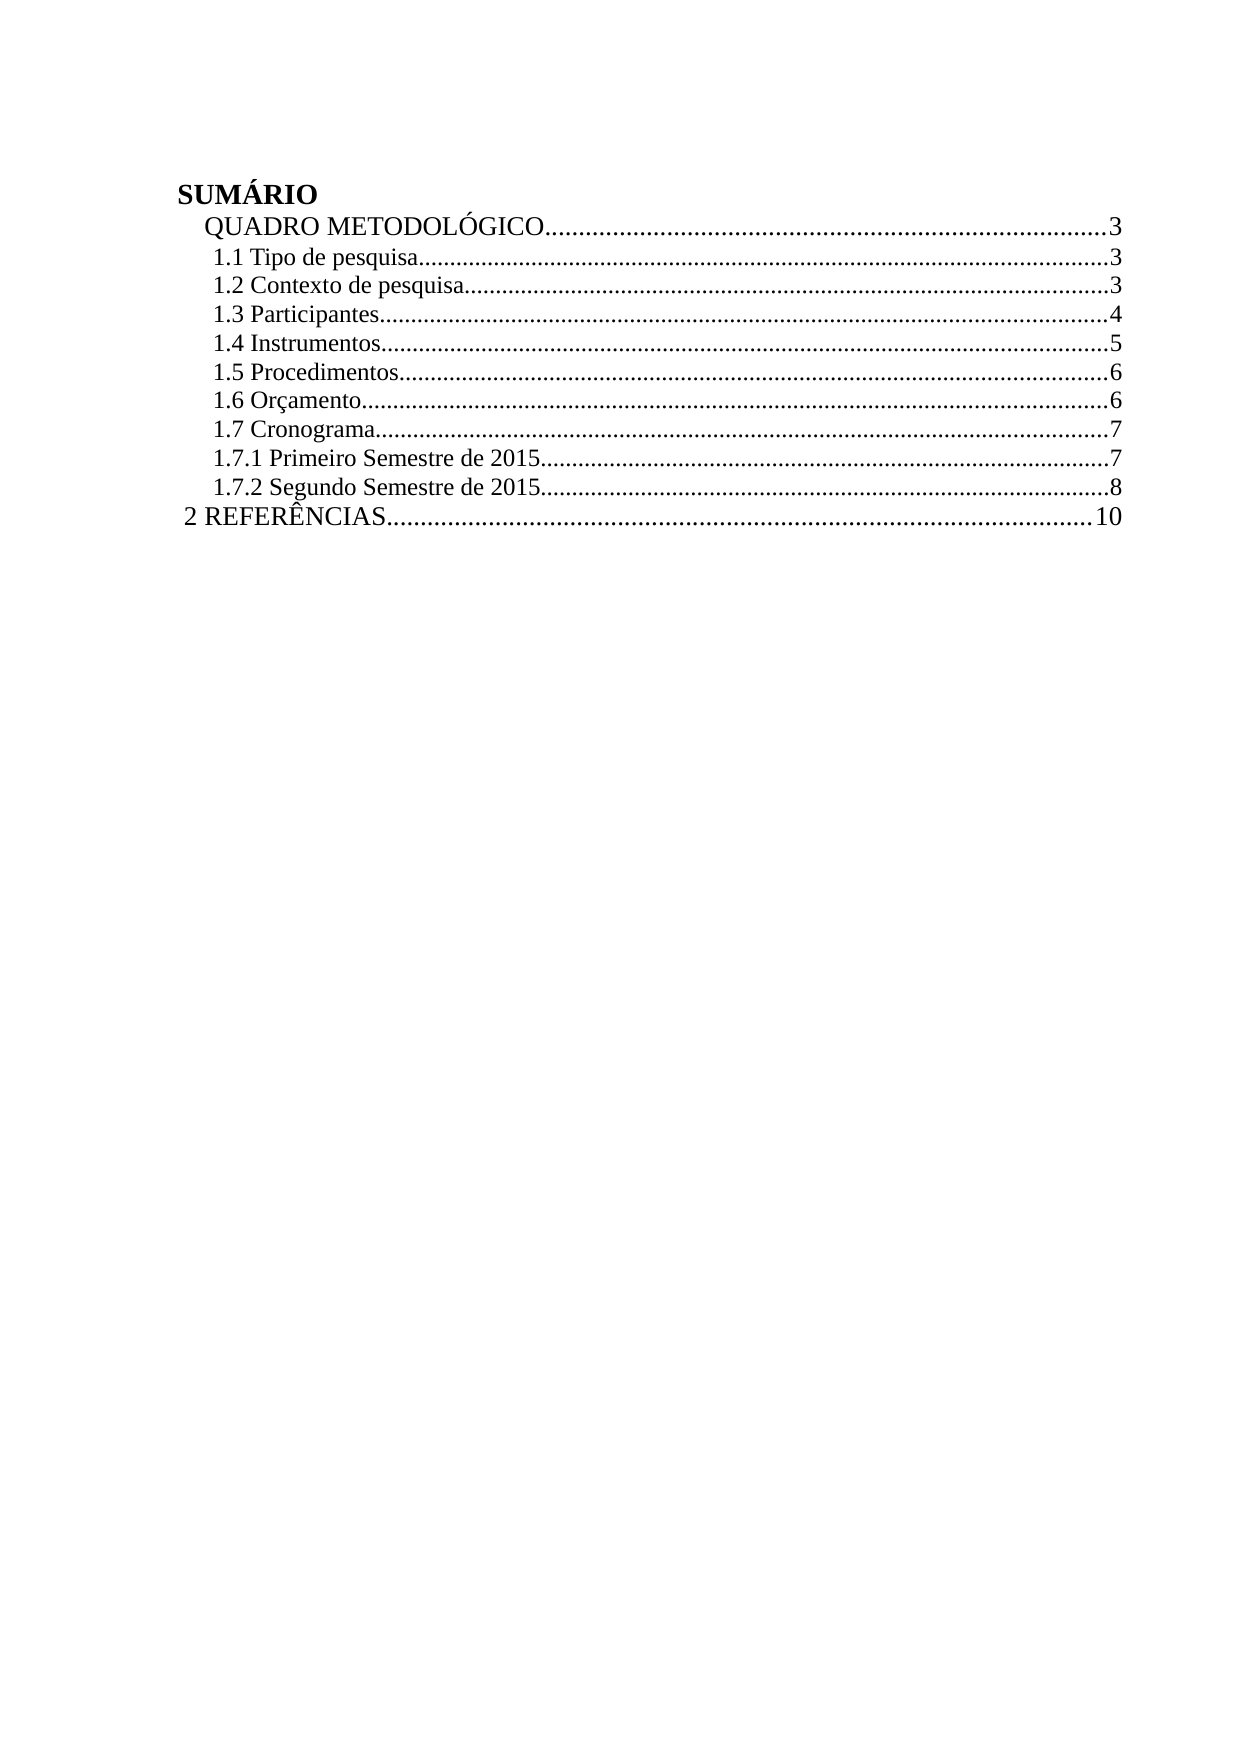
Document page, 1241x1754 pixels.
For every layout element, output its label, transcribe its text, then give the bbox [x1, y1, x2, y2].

text 2 Referências 10 [177, 500, 1122, 532]
text 1.7.1 Primeiro Semestre de 2015 7 [206, 443, 1122, 472]
text 1.4 Instrumentos 5 [206, 328, 1122, 357]
text 1.7 Cronograma 7 [206, 414, 1122, 443]
subtitle SUMÁRIO [177, 177, 1122, 211]
text 1.2 Contexto de pesquisa 3 [206, 270, 1122, 299]
text 1.3 Participantes 4 [206, 299, 1122, 328]
text 1 Quadro metodológico 3 [204, 211, 1122, 242]
text 1.5 Procedimentos 6 [206, 357, 1122, 385]
text 1.7.2 Segundo Semestre de 2015 8 [206, 472, 1122, 500]
text 1.1 Tipo de pesquisa 3 [206, 242, 1122, 270]
text 1.6 Orçamento 6 [206, 385, 1122, 414]
